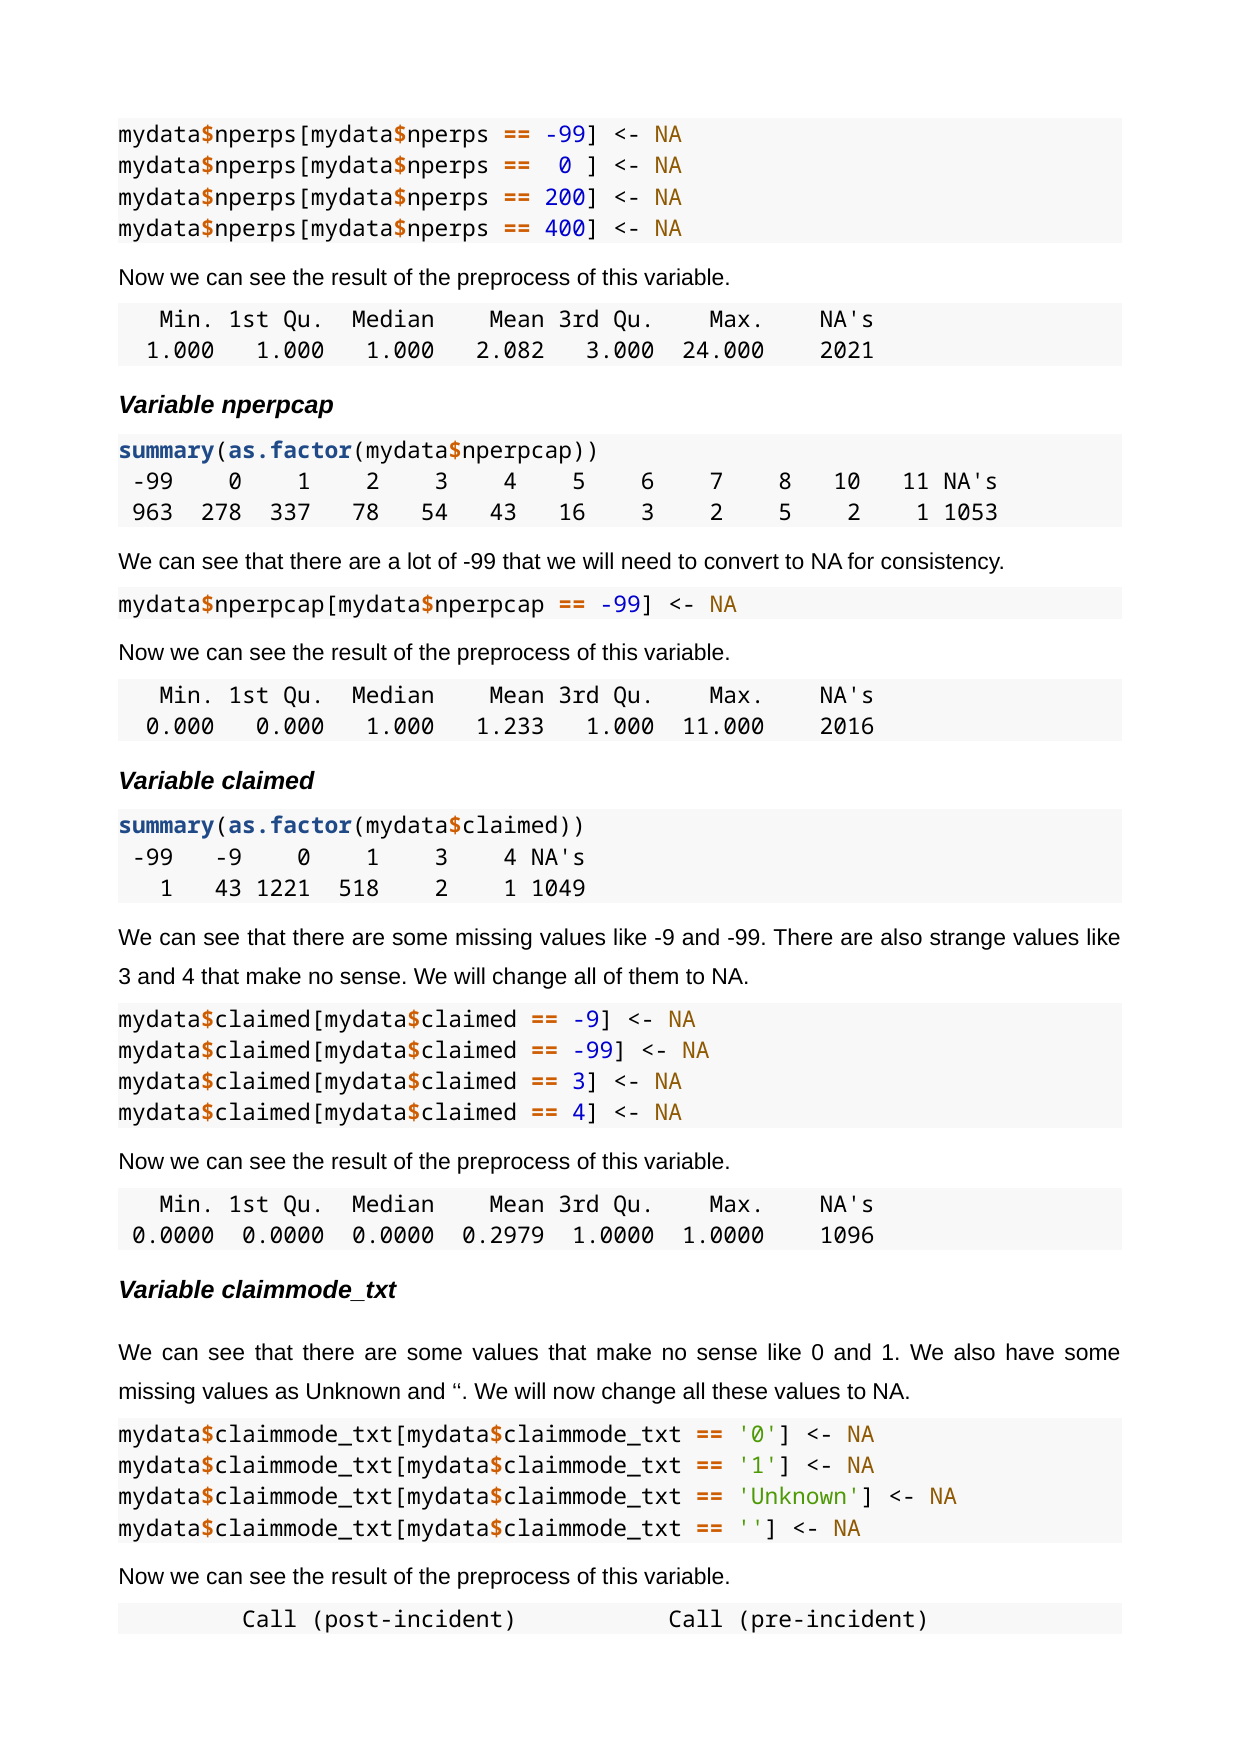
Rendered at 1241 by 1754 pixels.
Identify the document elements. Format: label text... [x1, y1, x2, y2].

text summary(as.factor(mydata$nperpcap)) [118, 434, 1122, 465]
text Min. 1st Qu. Median Mean 3rd Qu. Max. NA's 0.000 0.000 1.000 1.233 1.000 11.000 2016 [118, 679, 1122, 741]
text Now we can see the result of the preprocess of this variable. [118, 1148, 1122, 1174]
subtitle Variable claimed [118, 766, 1122, 795]
text Now we can see the result of the preprocess of this variable. [118, 264, 1122, 290]
text We can see that there are some values that make no sense like 0 and 1. We also have some missing values as Unknown and ‘‘. We will now change all these values to NA. [118, 1339, 1122, 1404]
text -99 0 1 2 3 4 5 6 7 8 10 11 NA's 963 278 337 78 54 43 16 3 2 5 2 1 1053 [118, 465, 1122, 527]
text Call (post-incident) Call (pre-incident) [118, 1603, 1122, 1634]
text mydata$claimmode_txt[mydata$claimmode_txt == '0'] <- NA mydata$claimmode_txt[mydata$claimmode_txt == '1'] <- NA mydata$claimmode_txt[mydata$claimmode_txt == 'Unknown'] <- NA mydata$claimmode_txt[mydata$claimmode_txt == ''] <- NA [118, 1418, 1122, 1543]
text We can see that there are a lot of -99 that we will need to convert to NA for consistency. [118, 548, 1122, 574]
subtitle Variable claimmode_txt [118, 1275, 1122, 1304]
text Min. 1st Qu. Median Mean 3rd Qu. Max. NA's 0.0000 0.0000 0.0000 0.2979 1.0000 1.0000 1096 [118, 1188, 1122, 1250]
text Now we can see the result of the preprocess of this variable. [118, 1563, 1122, 1590]
text mydata$claimed[mydata$claimed == -9] <- NA mydata$claimed[mydata$claimed == -99] <- NA mydata$claimed[mydata$claimed == 3] <- NA mydata$claimed[mydata$claimed == 4] <- NA [118, 1003, 1122, 1128]
subtitle Variable nperpcap [118, 391, 1122, 419]
text summary(as.factor(mydata$claimed)) [118, 809, 1122, 841]
text mydata$nperpcap[mydata$nperpcap == -99] <- NA [118, 587, 1122, 619]
text mydata$nperps[mydata$nperps == -99] <- NA mydata$nperps[mydata$nperps == 0 ] <- NA mydata$nperps[mydata$nperps == 200] <- NA mydata$nperps[mydata$nperps == 400] <- NA [118, 118, 1122, 243]
text Now we can see the result of the preprocess of this variable. [118, 639, 1122, 666]
text -99 -9 0 1 3 4 NA's 1 43 1221 518 2 1 1049 [118, 841, 1122, 903]
text We can see that there are some missing values like -9 and -99. There are also strange values like 3 and 4 that make no sense. We will change all of them to NA. [118, 924, 1122, 989]
text Min. 1st Qu. Median Mean 3rd Qu. Max. NA's 1.000 1.000 1.000 2.082 3.000 24.000 2021 [118, 303, 1122, 366]
